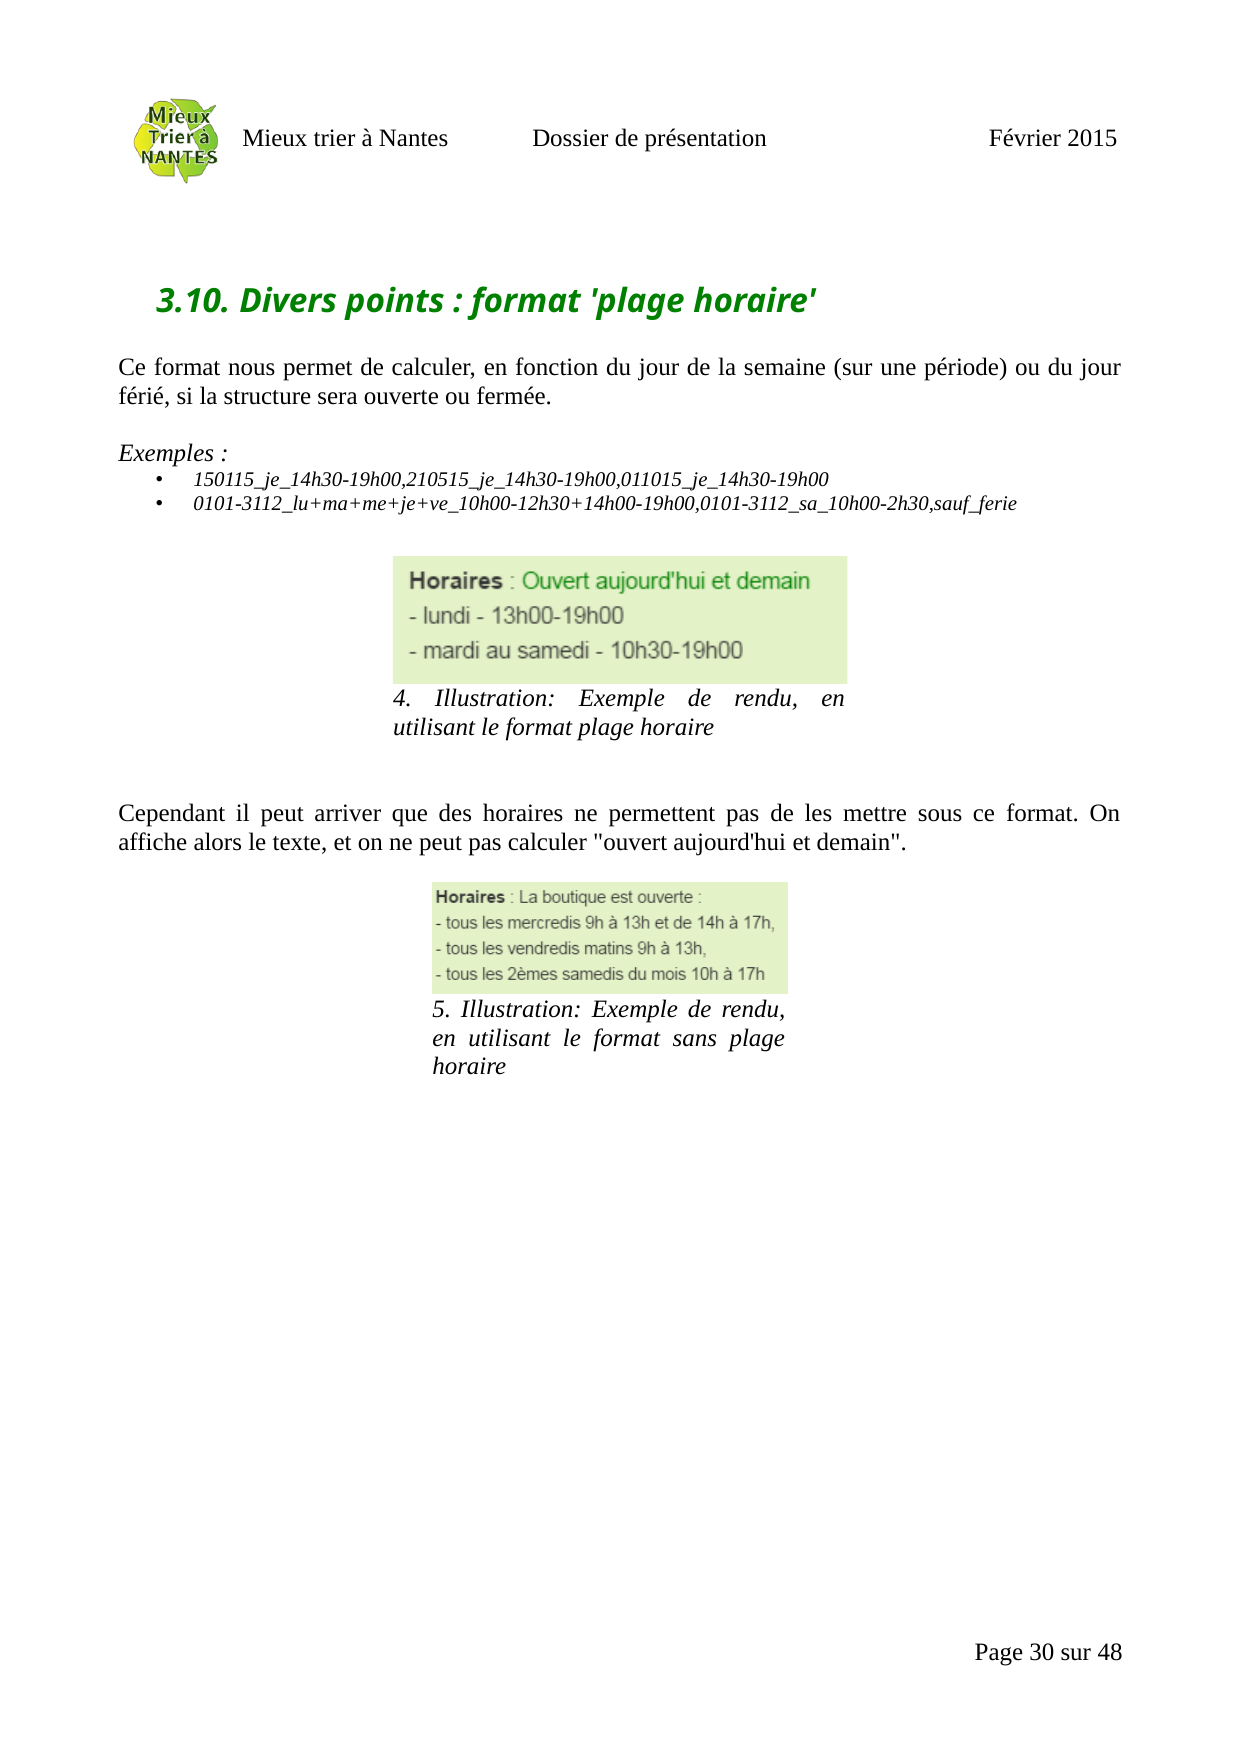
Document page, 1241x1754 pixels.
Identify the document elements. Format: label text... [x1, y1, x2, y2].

text 5. Illustration: Exemple de rendu, en utilisant le format sans plage horaire [432, 994, 788, 1080]
subtitle Divers points : format 'plage horaire' [148, 277, 1122, 323]
picture [392, 556, 848, 684]
text Ce format nous permet de calculer, en fonction du jour de la semaine (sur une période) ou du jour férié, si la structure sera ouverte ou fermée. [118, 352, 1122, 410]
picture [432, 882, 788, 994]
list 150115_je_14h30-19h00,210515_je_14h30-19h00,011015_je_14h30-19h00 [156, 467, 1122, 491]
text 4. Illustration: Exemple de rendu, en utilisant le format plage horaire [393, 684, 847, 741]
text Exemples : [118, 438, 1122, 467]
list 0101-3112_lu+ma+me+je+ve_10h00-12h30+14h00-19h00,0101-3112_sa_10h00-2h30,sauf_ferie [156, 491, 1122, 515]
picture [131, 95, 221, 185]
text Cependant il peut arriver que des horaires ne permettent pas de les mettre sous ce format. On affiche alors le texte, et on ne peut pas calculer "ouvert aujourd'hui et demain". [118, 798, 1122, 856]
